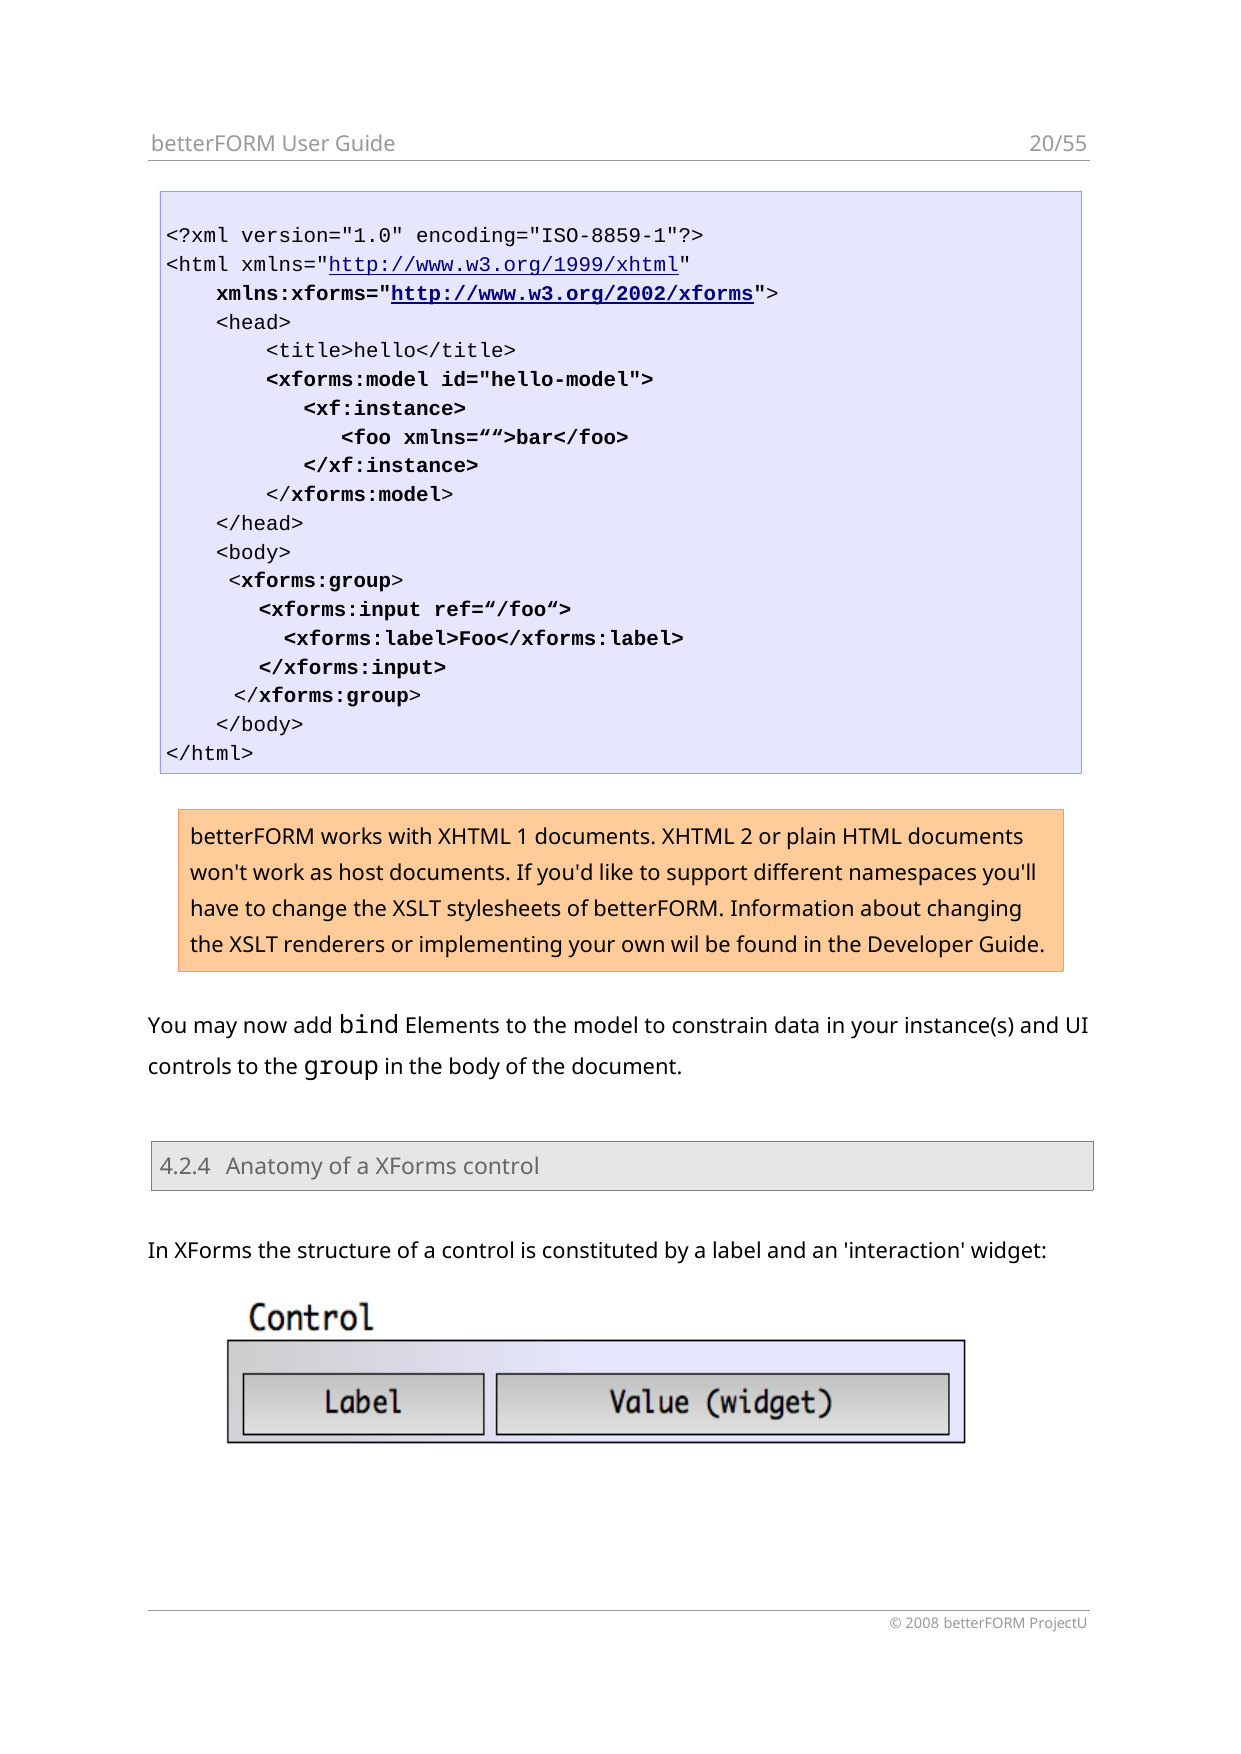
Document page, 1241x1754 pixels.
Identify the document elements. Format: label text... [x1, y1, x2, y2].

text <?xml version="1.0" encoding="ISO-8859-1"?> <html xmlns="http://www.w3.org/1999/xhtml" xmlns:xforms="http://www.w3.org/2002/xforms"> <head> <title>hello</title> <xforms:model id="hello-model"> <xf:instance> <foo xmlns=““>bar</foo> </xf:instance> </xforms:model> </head> <body> <xforms:group> <xforms:input ref=“/foo“> <xforms:label>Foo</xforms:label> </xforms:input> </xforms:group> </body> </html> [161, 192, 1081, 773]
picture [207, 1289, 984, 1477]
text In XForms the structure of a control is constituted by a label and an 'interaction' widget: [148, 1235, 1090, 1265]
subtitle Anatomy of a XForms control [152, 1142, 1093, 1190]
text You may now add bind Elements to the model to constrain data in your instance(s) and UI controls to the group in the body of the document. [148, 1007, 1090, 1082]
text betterFORM works with XHTML 1 documents. XHTML 2 or plain HTML documents won't work as host documents. If you'd like to support different namespaces you'll have to change the XSLT stylesheets of betterFORM. Information about changing the XSLT renderers or implementing your own wil be found in the Developer Guide. [179, 810, 1063, 971]
